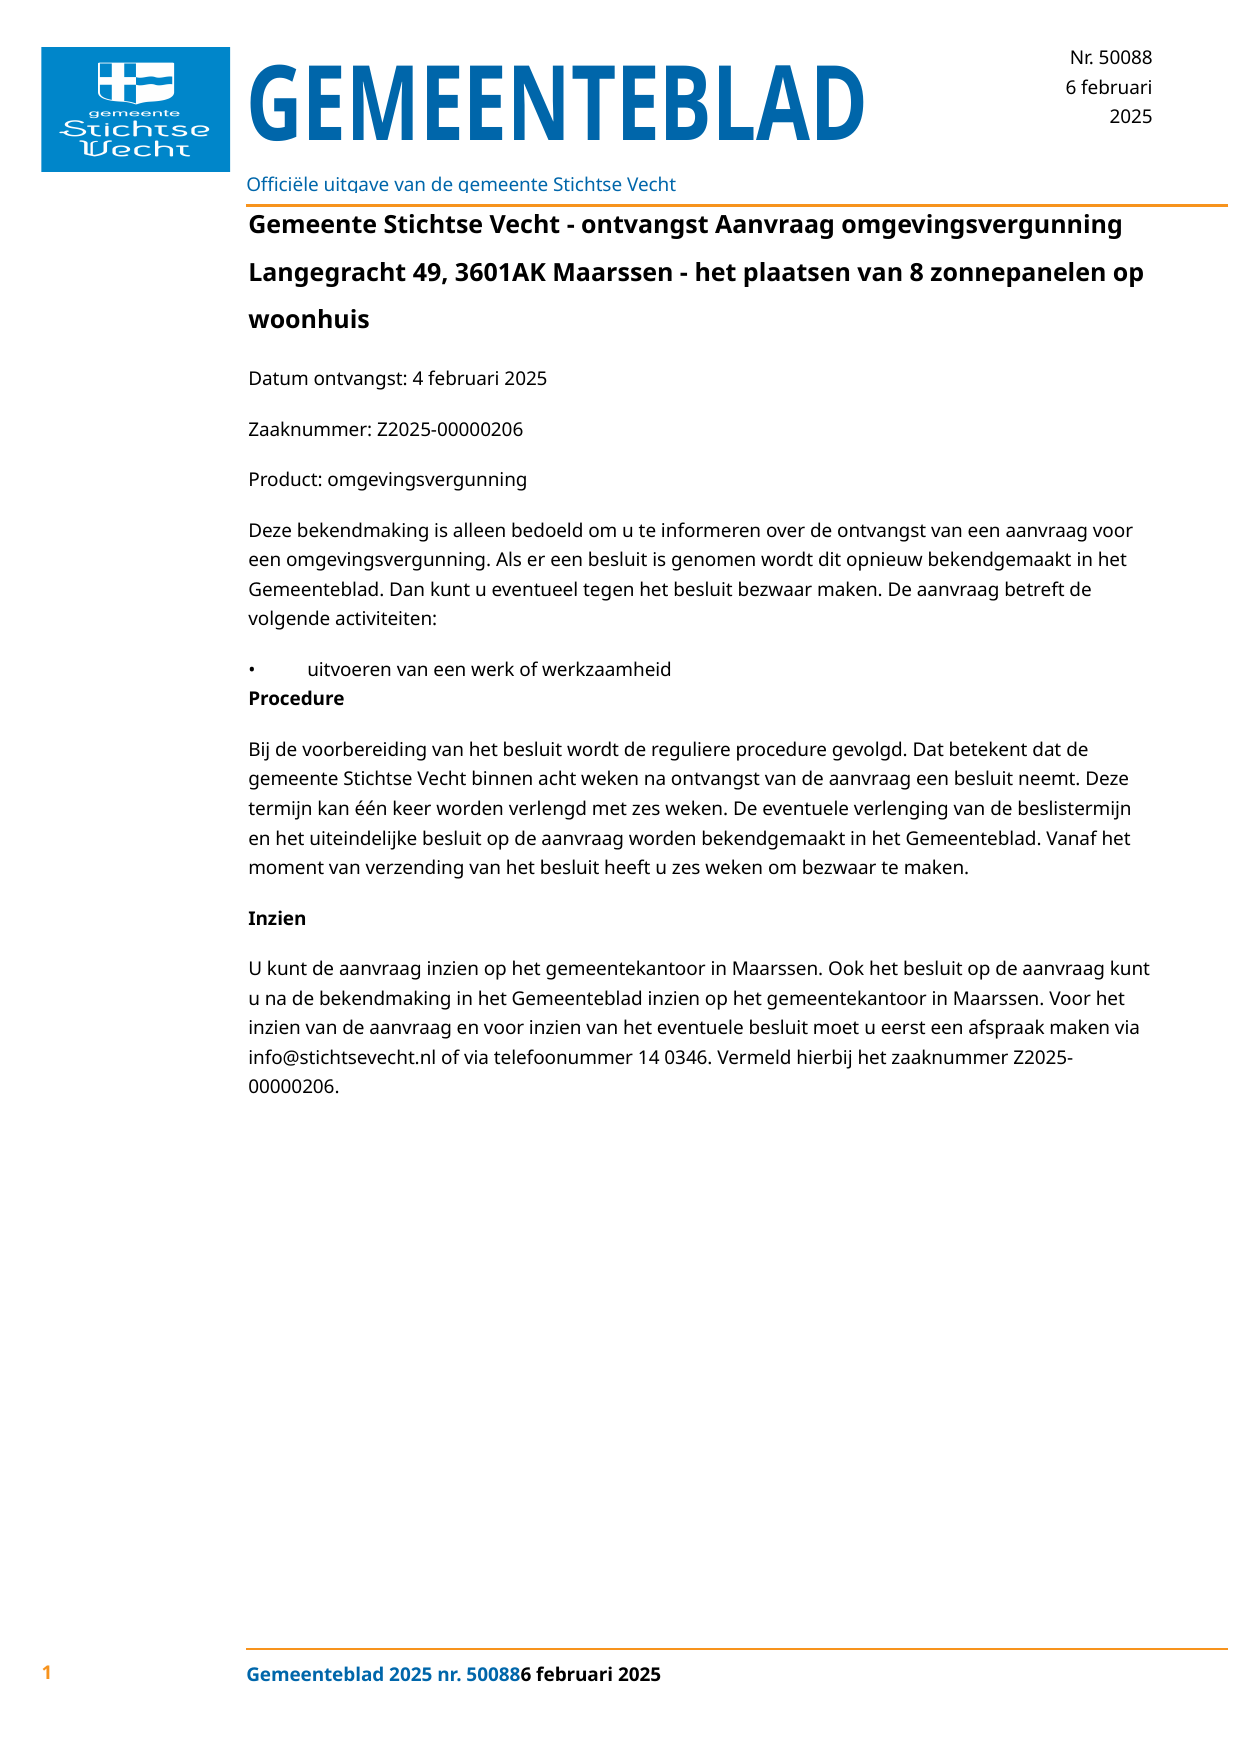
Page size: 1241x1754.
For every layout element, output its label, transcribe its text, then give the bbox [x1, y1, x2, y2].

list uitvoeren van een werk of werkzaamheid [248, 656, 1152, 682]
text U kunt de aanvraag inzien op het gemeentekantoor in Maarssen. Ook het besluit op de aanvraag kunt u na de bekendmaking in het Gemeenteblad inzien op het gemeentekantoor in Maarssen. Voor het inzien van de aanvraag en voor inzien van het eventuele besluit moet u eerst een afspraak maken via info@stichtsevecht.nl of via telefoonummer 14 0346. Vermeld hierbij het zaaknummer Z2025-00000206. [248, 955, 1152, 1099]
text Gemeente Stichtse Vecht - ontvangst Aanvraag omgevingsvergunning Langegracht 49, 3601AK Maarssen - het plaatsen van 8 zonnepanelen op woonhuis [248, 207, 1152, 336]
text Bij de voorbereiding van het besluit wordt de reguliere procedure gevolgd. Dat betekent dat de gemeente Stichtse Vecht binnen acht weken na ontvangst van de aanvraag een besluit neemt. Deze termijn kan één keer worden verlengd met zes weken. De eventuele verlenging van de beslistermijn en het uiteindelijke besluit op de aanvraag worden bekendgemaakt in het Gemeenteblad. Vanaf het moment van verzending van het besluit heeft u zes weken om bezwaar te maken. [248, 736, 1152, 880]
text Product: omgevingsvergunning [248, 466, 1152, 492]
text Deze bekendmaking is alleen bedoeld om u te informeren over de ontvangst van een aanvraag voor een omgevingsvergunning. Als er een besluit is genomen wordt dit opnieuw bekendgemaakt in het Gemeenteblad. Dan kunt u eventueel tegen het besluit bezwaar maken. De aanvraag betreft de volgende activiteiten: [248, 517, 1152, 631]
text Procedure [248, 686, 1152, 711]
picture [99, 63, 135, 101]
text Inzien [248, 905, 1152, 930]
text Zaaknummer: Z2025-00000206 [248, 416, 1152, 442]
text Datum ontvangst: 4 februari 2025 [248, 366, 1152, 391]
picture [137, 63, 174, 103]
